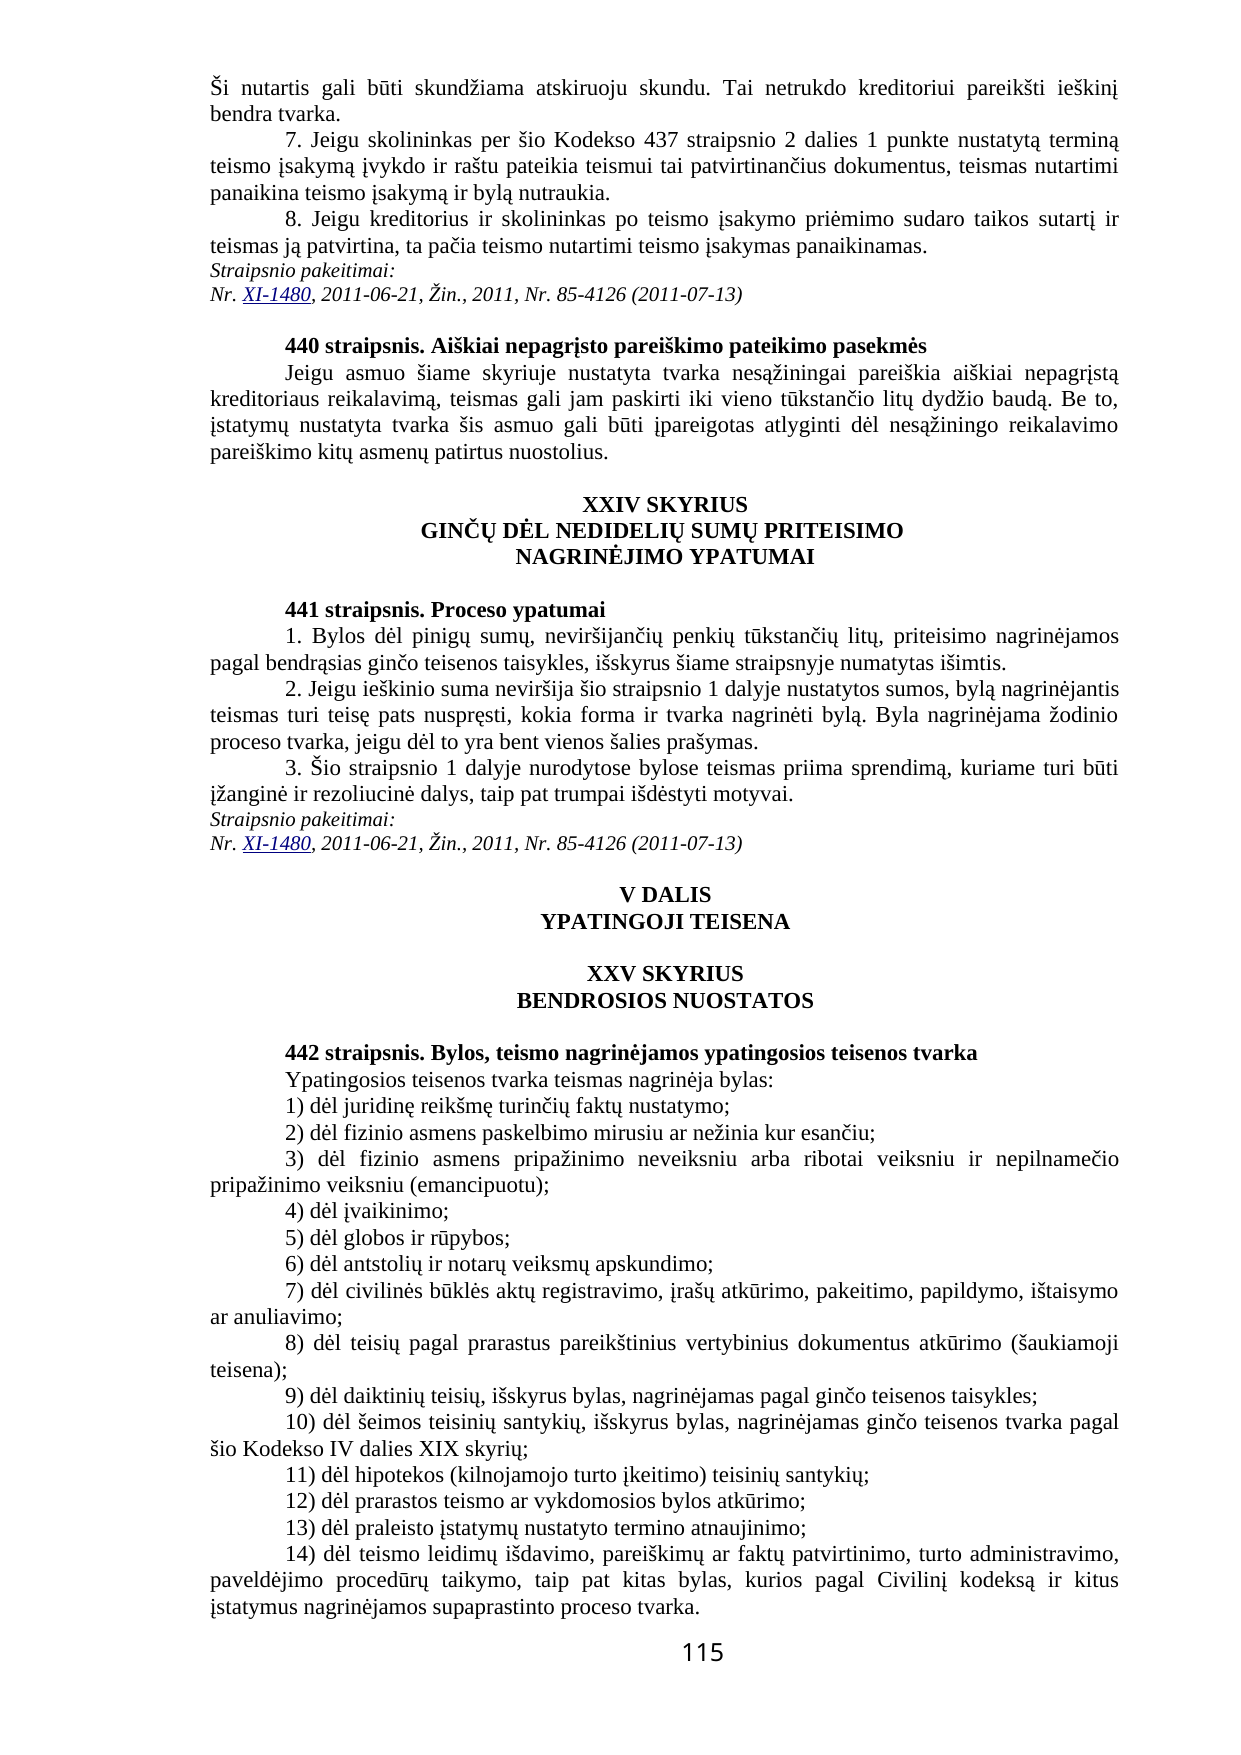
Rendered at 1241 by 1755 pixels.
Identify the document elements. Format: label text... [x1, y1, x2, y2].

subtitle nagrinėjimo ypatumai [210, 543, 1120, 570]
subtitle Ginčų dėl nedidelių sumų priteisimo [210, 517, 1120, 543]
text 11) dėl hipotekos (kilnojamojo turto įkeitimo) teisinių santykių; [210, 1461, 1120, 1487]
text Nr. XI-1480, 2011-06-21, Žin., 2011, Nr. 85-4126 (2011-07-13) [210, 282, 1120, 306]
text 8. Jeigu kreditorius ir skolininkas po teismo įsakymo priėmimo sudaro taikos sutartį ir teismas ją patvirtina, ta pačia teismo nutartimi teismo įsakymas panaikinamas. [210, 205, 1120, 258]
text Ši nutartis gali būti skundžiama atskiruoju skundu. Tai netrukdo kreditoriui pareikšti ieškinį bendra tvarka. [210, 73, 1120, 126]
text Straipsnio pakeitimai: [210, 807, 1120, 831]
text 2. Jeigu ieškinio suma neviršija šio straipsnio 1 dalyje nustatytos sumos, bylą nagrinėjantis teismas turi teisę pats nuspręsti, kokia forma ir tvarka nagrinėti bylą. Byla nagrinėjama žodinio proceso tvarka, jeigu dėl to yra bent vienos šalies prašymas. [210, 675, 1120, 754]
text 441 straipsnis. Proceso ypatumai [210, 596, 1120, 622]
text Nr. XI-1480, 2011-06-21, Žin., 2011, Nr. 85-4126 (2011-07-13) [210, 831, 1120, 855]
text 6) dėl antstolių ir notarų veiksmų apskundimo; [210, 1250, 1120, 1277]
text 10) dėl šeimos teisinių santykių, išskyrus bylas, nagrinėjamas ginčo teisenos tvarka pagal šio Kodekso IV dalies XIX skyrių; [210, 1408, 1120, 1461]
subtitle XXV skyrius [210, 960, 1120, 987]
subtitle V DALIS [210, 881, 1120, 908]
text Straipsnio pakeitimai: [210, 258, 1120, 282]
text 7) dėl civilinės būklės aktų registravimo, įrašų atkūrimo, pakeitimo, papildymo, ištaisymo ar anuliavimo; [210, 1277, 1120, 1329]
subtitle XXIV skyrius [210, 491, 1120, 517]
text 14) dėl teismo leidimų išdavimo, pareiškimų ar faktų patvirtinimo, turto administravimo, paveldėjimo procedūrų taikymo, taip pat kitas bylas, kurios pagal Civilinį kodeksą ir kitus įstatymus nagrinėjamos supaprastinto proceso tvarka. [210, 1540, 1120, 1619]
text 1) dėl juridinę reikšmę turinčių faktų nustatymo; [210, 1092, 1120, 1118]
text 2) dėl fizinio asmens paskelbimo mirusiu ar nežinia kur esančiu; [210, 1118, 1120, 1145]
text 1. Bylos dėl pinigų sumų, neviršijančių penkių tūkstančių litų, priteisimo nagrinėjamos pagal bendrąsias ginčo teisenos taisykles, išskyrus šiame straipsnyje numatytas išimtis. [210, 622, 1120, 675]
text Jeigu asmuo šiame skyriuje nustatyta tvarka nesąžiningai pareiškia aiškiai nepagrįstą kreditoriaus reikalavimą, teismas gali jam paskirti iki vieno tūkstančio litų dydžio baudą. Be to, įstatymų nustatyta tvarka šis asmuo gali būti įpareigotas atlyginti dėl nesąžiningo reikalavimo pareiškimo kitų asmenų patirtus nuostolius. [210, 359, 1120, 464]
text 3) dėl fizinio asmens pripažinimo neveiksniu arba ribotai veiksniu ir nepilnamečio pripažinimo veiksniu (emancipuotu); [210, 1145, 1120, 1198]
text 8) dėl teisių pagal prarastus pareikštinius vertybinius dokumentus atkūrimo (šaukiamoji teisena); [210, 1329, 1120, 1382]
text 440 straipsnis. Aiškiai nepagrįsto pareiškimo pateikimo pasekmės [210, 332, 1120, 359]
text 3. Šio straipsnio 1 dalyje nurodytose bylose teismas priima sprendimą, kuriame turi būti įžanginė ir rezoliucinė dalys, taip pat trumpai išdėstyti motyvai. [210, 754, 1120, 807]
text 7. Jeigu skolininkas per šio Kodekso 437 straipsnio 2 dalies 1 punkte nustatytą terminą teismo įsakymą įvykdo ir raštu pateikia teismui tai patvirtinančius dokumentus, teismas nutartimi panaikina teismo įsakymą ir bylą nutraukia. [210, 126, 1120, 205]
text 13) dėl praleisto įstatymų nustatyto termino atnaujinimo; [210, 1514, 1120, 1540]
text 442 straipsnis. Bylos, teismo nagrinėjamos ypatingosios teisenos tvarka [210, 1039, 1120, 1066]
text 9) dėl daiktinių teisių, išskyrus bylas, nagrinėjamas pagal ginčo teisenos taisykles; [210, 1382, 1120, 1408]
subtitle Bendrosios nuostatos [210, 987, 1120, 1013]
text 4) dėl įvaikinimo; [210, 1198, 1120, 1224]
subtitle Ypatingoji teisena [210, 908, 1120, 934]
text 5) dėl globos ir rūpybos; [210, 1224, 1120, 1250]
text 12) dėl prarastos teismo ar vykdomosios bylos atkūrimo; [210, 1487, 1120, 1514]
text Ypatingosios teisenos tvarka teismas nagrinėja bylas: [210, 1066, 1120, 1092]
